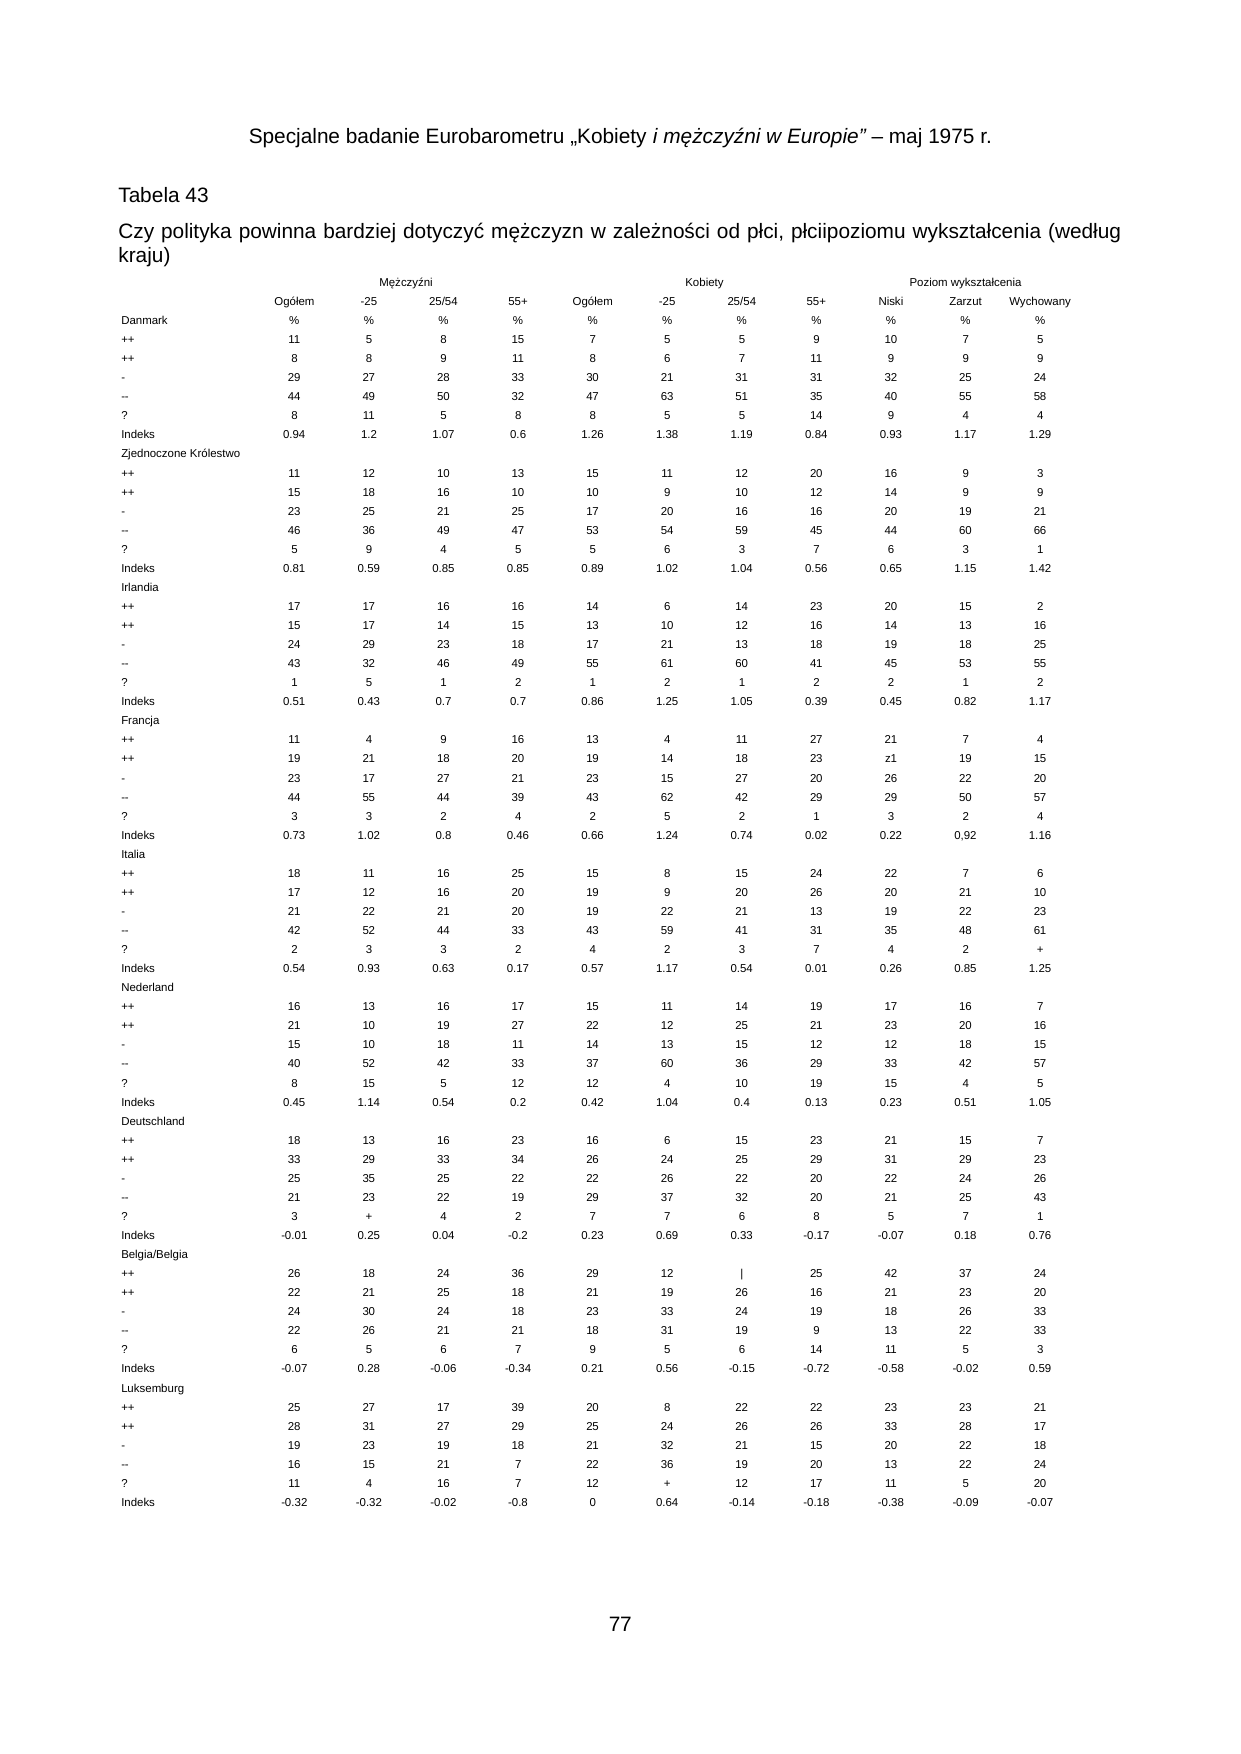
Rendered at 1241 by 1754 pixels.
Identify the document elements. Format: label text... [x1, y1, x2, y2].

table_cell Niski [854, 292, 928, 311]
table_cell 26 [257, 1264, 331, 1283]
table_cell 19 [257, 749, 331, 768]
table_cell ++ [118, 330, 257, 349]
table_cell 17 [555, 501, 630, 520]
table_cell 26 [704, 1416, 779, 1435]
table_cell Irlandia [118, 578, 257, 597]
table_cell 4 [331, 730, 406, 749]
table_cell 21 [331, 749, 406, 768]
table_cell 36 [630, 1455, 704, 1473]
table_cell 25 [481, 501, 555, 520]
table_cell 0,18 [928, 1226, 1003, 1245]
table_cell 21 [854, 1283, 928, 1302]
table_cell 25 [928, 1188, 1003, 1207]
table_cell 7 [1003, 1130, 1077, 1149]
table_cell 15 [630, 768, 704, 787]
table_cell 29 [331, 635, 406, 654]
table_cell 13 [555, 730, 630, 749]
table_cell 44 [257, 787, 331, 806]
table_cell [854, 578, 928, 597]
table_cell 8 [630, 1397, 704, 1416]
table_cell 2 [1003, 597, 1077, 616]
table_cell 0,13 [779, 1092, 853, 1111]
table_cell -- [118, 787, 257, 806]
table_cell [779, 1111, 853, 1130]
table_cell 0,54 [406, 1092, 481, 1111]
table_cell 21 [481, 768, 555, 787]
table_cell 41 [779, 654, 853, 673]
table_cell [704, 1245, 779, 1264]
table_cell 0,74 [704, 825, 779, 844]
table_cell 20 [1003, 1474, 1077, 1493]
table_cell [779, 578, 853, 597]
table_cell 20 [779, 768, 853, 787]
table_cell [630, 1111, 704, 1130]
table_cell 55 [331, 787, 406, 806]
table_cell 9 [331, 540, 406, 558]
table_cell - [118, 1035, 257, 1054]
table_cell 3 [331, 806, 406, 825]
table_cell -0,15 [704, 1359, 779, 1378]
table_cell 42 [406, 1054, 481, 1073]
table_cell 44 [406, 921, 481, 940]
table_cell 0,85 [928, 959, 1003, 978]
table_cell [854, 978, 928, 997]
table_cell [555, 978, 630, 997]
table_cell 26 [630, 1169, 704, 1188]
table_cell 13 [555, 616, 630, 635]
table_cell 2 [555, 806, 630, 825]
table_cell 9 [928, 482, 1003, 501]
table_cell 0,94 [257, 425, 331, 444]
table_cell 21 [704, 902, 779, 921]
table_cell 52 [331, 921, 406, 940]
table_cell 62 [630, 787, 704, 806]
table_cell 16 [928, 997, 1003, 1016]
table_cell 12 [481, 1073, 555, 1092]
table_cell 15 [1003, 749, 1077, 768]
table_cell 0,56 [779, 559, 853, 578]
table_cell 21 [1003, 501, 1077, 520]
table_cell 5 [928, 1340, 1003, 1359]
table_cell 10 [1003, 883, 1077, 902]
table_cell 0,93 [331, 959, 406, 978]
table_cell 39 [481, 787, 555, 806]
table_cell 0,64 [630, 1493, 704, 1512]
table_cell 5 [331, 330, 406, 349]
table_cell 27 [331, 1397, 406, 1416]
table_cell 7 [928, 1207, 1003, 1226]
table_cell 5 [928, 1474, 1003, 1493]
table_cell 26 [928, 1302, 1003, 1321]
table_cell [854, 1111, 928, 1130]
table_cell 4 [406, 540, 481, 558]
table_cell ++ [118, 1416, 257, 1435]
table_cell -- [118, 1321, 257, 1340]
table_cell 13 [331, 997, 406, 1016]
table_cell - [118, 635, 257, 654]
table_cell 1 [779, 806, 853, 825]
table_cell 10 [704, 482, 779, 501]
table_cell 11 [854, 1474, 928, 1493]
table_cell 18 [257, 864, 331, 883]
table_cell 6 [704, 1207, 779, 1226]
table_cell 15 [331, 1455, 406, 1473]
table_cell -25 [630, 292, 704, 311]
table_cell 23 [555, 1302, 630, 1321]
table_cell + [1003, 940, 1077, 959]
table_cell 32 [854, 368, 928, 387]
table_cell % [854, 311, 928, 330]
table_cell 1,17 [1003, 692, 1077, 711]
table_cell 0,73 [257, 825, 331, 844]
table_cell 19 [406, 1435, 481, 1454]
table_cell 4 [1003, 730, 1077, 749]
table_cell [854, 1378, 928, 1397]
table_cell 31 [779, 921, 853, 940]
table_cell 6 [630, 540, 704, 558]
table_cell 12 [854, 1035, 928, 1054]
table_cell 43 [1003, 1188, 1077, 1207]
table_cell 0,2 [481, 1092, 555, 1111]
table_cell 8 [257, 349, 331, 368]
table_cell [704, 978, 779, 997]
table_cell % [406, 311, 481, 330]
table_cell 13 [779, 902, 853, 921]
table_cell 2 [630, 940, 704, 959]
table_cell [406, 711, 481, 730]
table_cell 1,25 [630, 692, 704, 711]
table_cell 25 [779, 1264, 853, 1283]
table_cell 9 [779, 1321, 853, 1340]
table_cell 0,21 [555, 1359, 630, 1378]
table_cell ++ [118, 864, 257, 883]
table_cell ++ [118, 1130, 257, 1149]
table_cell 29 [928, 1150, 1003, 1168]
table_cell 0,85 [481, 559, 555, 578]
table_cell 21 [630, 635, 704, 654]
table_cell 0,57 [555, 959, 630, 978]
table_cell 2 [630, 673, 704, 692]
table_cell 22 [928, 1435, 1003, 1454]
table_cell - [118, 368, 257, 387]
table_cell 9 [630, 883, 704, 902]
table_cell 10 [406, 463, 481, 482]
table_cell 22 [928, 902, 1003, 921]
table_cell Danmark [118, 311, 257, 330]
table_cell 29 [555, 1188, 630, 1207]
table_cell ? [118, 806, 257, 825]
table_cell 19 [406, 1016, 481, 1035]
table_cell 36 [481, 1264, 555, 1283]
table_cell 2 [257, 940, 331, 959]
table_cell 0,04 [406, 1226, 481, 1245]
table_cell 8 [555, 349, 630, 368]
table_cell 12 [704, 1474, 779, 1493]
table_cell 33 [481, 368, 555, 387]
table_cell 7 [630, 1207, 704, 1226]
table_cell 47 [555, 387, 630, 406]
table_cell [1003, 1245, 1077, 1264]
table_cell 2 [406, 806, 481, 825]
table_cell 27 [481, 1016, 555, 1035]
table_cell 17 [1003, 1416, 1077, 1435]
table_cell 27 [406, 768, 481, 787]
table_cell 16 [704, 501, 779, 520]
table_cell 7 [928, 330, 1003, 349]
table_cell 3 [704, 540, 779, 558]
table_cell 45 [854, 654, 928, 673]
table_cell 61 [630, 654, 704, 673]
table_cell -- [118, 1188, 257, 1207]
table_cell [331, 845, 406, 863]
table_cell [555, 444, 630, 463]
table_cell 0,54 [704, 959, 779, 978]
table_cell 4 [928, 406, 1003, 425]
table_cell % [630, 311, 704, 330]
table_cell 24 [630, 1416, 704, 1435]
table_cell 50 [928, 787, 1003, 806]
table_cell 47 [481, 520, 555, 539]
table_cell [1003, 978, 1077, 997]
table_cell 23 [331, 1188, 406, 1207]
table_cell -0,02 [928, 1359, 1003, 1378]
table_cell 19 [854, 902, 928, 921]
table_cell 12 [630, 1264, 704, 1283]
table_cell 23 [928, 1397, 1003, 1416]
table_cell 29 [779, 1150, 853, 1168]
table_cell % [928, 311, 1003, 330]
table_cell 1 [1003, 1207, 1077, 1226]
table_cell ? [118, 540, 257, 558]
table_cell 44 [854, 520, 928, 539]
table_cell - [118, 1435, 257, 1454]
table_cell [406, 978, 481, 997]
table_cell [630, 578, 704, 597]
table_cell [331, 1245, 406, 1264]
table_cell 15 [555, 864, 630, 883]
table_cell Indeks [118, 425, 257, 444]
table_cell [555, 1378, 630, 1397]
table_cell 5 [331, 673, 406, 692]
table_cell 12 [331, 463, 406, 482]
table_cell 16 [854, 463, 928, 482]
table_cell 44 [257, 387, 331, 406]
table_cell -- [118, 1054, 257, 1073]
table_cell [257, 1378, 331, 1397]
table_cell ++ [118, 1150, 257, 1168]
table_cell 14 [854, 482, 928, 501]
table_cell 16 [555, 1130, 630, 1149]
table_cell [257, 845, 331, 863]
table_cell 0,7 [481, 692, 555, 711]
table_cell 22 [406, 1188, 481, 1207]
table_cell 12 [779, 482, 853, 501]
table_cell 4 [555, 940, 630, 959]
table_cell ++ [118, 463, 257, 482]
table_cell 6 [406, 1340, 481, 1359]
table_cell -0,07 [257, 1359, 331, 1378]
table_cell [854, 845, 928, 863]
table_cell 20 [481, 749, 555, 768]
table_cell 16 [1003, 616, 1077, 635]
table_cell 16 [406, 864, 481, 883]
table_cell 14 [704, 997, 779, 1016]
table_cell [481, 711, 555, 730]
table_cell 21 [257, 1188, 331, 1207]
table_cell 0,93 [854, 425, 928, 444]
table_cell 26 [854, 768, 928, 787]
table_cell Wychowany [1003, 292, 1077, 311]
table_cell [928, 845, 1003, 863]
table_cell 7 [928, 864, 1003, 883]
table_cell [928, 578, 1003, 597]
table_cell 10 [555, 482, 630, 501]
table_cell Indeks [118, 1493, 257, 1512]
table_cell 10 [481, 482, 555, 501]
table_cell 33 [1003, 1321, 1077, 1340]
table_cell [928, 1111, 1003, 1130]
table_cell 7 [704, 349, 779, 368]
table_cell 57 [1003, 1054, 1077, 1073]
table_cell 29 [779, 1054, 853, 1073]
table_cell 1,05 [704, 692, 779, 711]
table_cell 16 [779, 501, 853, 520]
table_cell 26 [1003, 1169, 1077, 1188]
table_cell 43 [555, 921, 630, 940]
table_cell - [118, 501, 257, 520]
table_cell 25 [704, 1016, 779, 1035]
table_cell 0,84 [779, 425, 853, 444]
table_cell [1003, 1378, 1077, 1397]
table_cell 25 [406, 1169, 481, 1188]
table_cell 54 [630, 520, 704, 539]
table_cell 1 [1003, 540, 1077, 558]
table_cell 10 [704, 1073, 779, 1092]
table_cell 25 [257, 1169, 331, 1188]
table_cell 5 [630, 406, 704, 425]
table_cell 21 [555, 1283, 630, 1302]
table_cell 28 [406, 368, 481, 387]
table_cell 22 [257, 1321, 331, 1340]
table_cell 33 [257, 1150, 331, 1168]
table_cell 13 [630, 1035, 704, 1054]
table_cell 24 [406, 1264, 481, 1283]
table_cell 20 [854, 501, 928, 520]
table_cell ++ [118, 730, 257, 749]
table_cell [928, 1245, 1003, 1264]
table_cell [331, 711, 406, 730]
table_cell 16 [406, 997, 481, 1016]
table_cell 18 [481, 1302, 555, 1321]
table_cell 9 [1003, 482, 1077, 501]
table_cell 9 [928, 349, 1003, 368]
table_cell ? [118, 1340, 257, 1359]
table_cell 8 [257, 406, 331, 425]
table_cell 18 [481, 635, 555, 654]
table_cell 60 [928, 520, 1003, 539]
table_cell Deutschland [118, 1111, 257, 1130]
table_cell 2 [928, 806, 1003, 825]
table_cell 29 [331, 1150, 406, 1168]
table_cell - [118, 1169, 257, 1188]
table_cell ? [118, 673, 257, 692]
table_cell 1,04 [630, 1092, 704, 1111]
table_cell [779, 1245, 853, 1264]
table_cell 35 [854, 921, 928, 940]
table_cell 15 [704, 1130, 779, 1149]
table_cell 40 [854, 387, 928, 406]
table_cell 29 [779, 787, 853, 806]
table_cell 0,25 [331, 1226, 406, 1245]
table_cell [406, 444, 481, 463]
table_cell 20 [854, 597, 928, 616]
table_cell 14 [704, 597, 779, 616]
table_cell Francja [118, 711, 257, 730]
table_cell 21 [406, 1321, 481, 1340]
table_cell 37 [555, 1054, 630, 1073]
table_cell 15 [928, 1130, 1003, 1149]
table_cell 17 [779, 1474, 853, 1493]
table_cell Ogółem [555, 292, 630, 311]
table_cell 27 [406, 1416, 481, 1435]
table_cell [331, 444, 406, 463]
table_cell 5 [555, 540, 630, 558]
table_cell 22 [630, 902, 704, 921]
table_cell 0,23 [854, 1092, 928, 1111]
table_cell 9 [854, 349, 928, 368]
table_cell % [555, 311, 630, 330]
table_cell 5 [630, 1340, 704, 1359]
table_cell 21 [257, 902, 331, 921]
table_cell 1 [928, 673, 1003, 692]
table_cell ? [118, 406, 257, 425]
table_cell 22 [481, 1169, 555, 1188]
table_cell 9 [406, 349, 481, 368]
table_cell [406, 1111, 481, 1130]
table_cell 19 [555, 883, 630, 902]
table_cell ? [118, 1207, 257, 1226]
table_cell 22 [928, 1321, 1003, 1340]
table_cell 46 [406, 654, 481, 673]
table_cell [331, 1378, 406, 1397]
table_cell 37 [630, 1188, 704, 1207]
table_cell 2 [1003, 673, 1077, 692]
table_cell 4 [481, 806, 555, 825]
table_cell [630, 978, 704, 997]
table_cell ? [118, 940, 257, 959]
table_cell 25 [555, 1416, 630, 1435]
table_cell | [704, 1264, 779, 1283]
table_cell 3 [1003, 463, 1077, 482]
table_cell 21 [779, 1016, 853, 1035]
table_cell 23 [257, 501, 331, 520]
table_cell 6 [704, 1340, 779, 1359]
table_cell ? [118, 1073, 257, 1092]
table_cell 32 [630, 1435, 704, 1454]
table_cell 27 [331, 368, 406, 387]
table_cell 60 [630, 1054, 704, 1073]
table_cell 22 [928, 768, 1003, 787]
table_cell 25 [704, 1150, 779, 1168]
table_cell 5 [630, 806, 704, 825]
table_cell 31 [331, 1416, 406, 1435]
table_cell 13 [854, 1455, 928, 1473]
table_cell 21 [704, 1435, 779, 1454]
table_cell 1,15 [928, 559, 1003, 578]
table_cell 4 [854, 940, 928, 959]
table_cell -0,09 [928, 1493, 1003, 1512]
table_cell 10 [331, 1016, 406, 1035]
table_cell 19 [779, 1302, 853, 1321]
table_cell [779, 444, 853, 463]
table_cell 21 [257, 1016, 331, 1035]
table_cell + [630, 1474, 704, 1493]
table_cell 1,17 [630, 959, 704, 978]
table_cell 4 [928, 1073, 1003, 1092]
table_cell 36 [331, 520, 406, 539]
table_cell 20 [1003, 768, 1077, 787]
table_cell 0,02 [779, 825, 853, 844]
table_cell Italia [118, 845, 257, 863]
table_cell 8 [331, 349, 406, 368]
table_cell 23 [779, 597, 853, 616]
table_cell 0,46 [481, 825, 555, 844]
table_cell [555, 1245, 630, 1264]
table_cell 0,26 [854, 959, 928, 978]
table_cell 49 [331, 387, 406, 406]
table_cell 12 [555, 1474, 630, 1493]
table_cell 0,4 [704, 1092, 779, 1111]
table_cell 32 [704, 1188, 779, 1207]
table_cell 1,19 [704, 425, 779, 444]
table_cell [1003, 444, 1077, 463]
table_cell [406, 1378, 481, 1397]
table_cell 26 [704, 1283, 779, 1302]
table_cell 17 [331, 768, 406, 787]
table_cell 13 [854, 1321, 928, 1340]
table_cell 28 [928, 1416, 1003, 1435]
table_cell 20 [481, 902, 555, 921]
table_cell 18 [1003, 1435, 1077, 1454]
table_cell 31 [854, 1150, 928, 1168]
table_cell 23 [928, 1283, 1003, 1302]
table_cell 16 [406, 482, 481, 501]
table_cell 5 [704, 330, 779, 349]
table_cell 11 [331, 406, 406, 425]
table_cell 66 [1003, 520, 1077, 539]
table_cell 42 [928, 1054, 1003, 1073]
table_cell ++ [118, 1264, 257, 1283]
table_cell 21 [406, 902, 481, 921]
table_cell 39 [481, 1397, 555, 1416]
table_cell 12 [704, 463, 779, 482]
table_cell 3 [928, 540, 1003, 558]
table_cell 9 [779, 330, 853, 349]
table_cell 0,42 [555, 1092, 630, 1111]
table_cell [779, 978, 853, 997]
table_cell 0,66 [555, 825, 630, 844]
table_cell 23 [854, 1397, 928, 1416]
table_cell -0,02 [406, 1493, 481, 1512]
table_cell 35 [331, 1169, 406, 1188]
table_cell 24 [928, 1169, 1003, 1188]
table_cell - [118, 1302, 257, 1321]
table_cell 20 [779, 463, 853, 482]
table_cell 24 [406, 1302, 481, 1321]
table_cell 0,51 [928, 1092, 1003, 1111]
table_cell 0,43 [331, 692, 406, 711]
table_cell 53 [928, 654, 1003, 673]
table_cell 3 [406, 940, 481, 959]
table_cell [406, 845, 481, 863]
table_cell 8 [406, 330, 481, 349]
table_cell [704, 845, 779, 863]
table_cell 16 [257, 1455, 331, 1473]
table_cell 2 [779, 673, 853, 692]
table_cell 21 [1003, 1397, 1077, 1416]
table_cell 3 [331, 940, 406, 959]
table_cell 0,54 [257, 959, 331, 978]
table_cell 18 [331, 1264, 406, 1283]
table_cell 0,33 [704, 1226, 779, 1245]
table_cell 33 [481, 1054, 555, 1073]
table_cell [854, 1245, 928, 1264]
table_cell 3 [257, 806, 331, 825]
table_cell 0,86 [555, 692, 630, 711]
table_cell [630, 444, 704, 463]
table_cell 0,7 [406, 692, 481, 711]
table_cell % [331, 311, 406, 330]
table_cell 7 [779, 540, 853, 558]
table_cell 42 [257, 921, 331, 940]
table_cell -0,2 [481, 1226, 555, 1245]
table_cell [779, 711, 853, 730]
text Czy polityka powinna bardziej dotyczyć mężczyzn w zależności od płci, płciipoziomu wykształcenia (według kraju) [118, 219, 1122, 267]
table_cell Indeks [118, 1226, 257, 1245]
table_cell 5 [704, 406, 779, 425]
table_cell 19 [704, 1321, 779, 1340]
table_cell 1,29 [1003, 425, 1077, 444]
table_cell 2 [481, 1207, 555, 1226]
table_cell 33 [630, 1302, 704, 1321]
table_cell [928, 1378, 1003, 1397]
table_cell -0,72 [779, 1359, 853, 1378]
table_cell 0,69 [630, 1226, 704, 1245]
table_cell 5 [406, 1073, 481, 1092]
table_cell 5 [854, 1207, 928, 1226]
table_cell 19 [928, 749, 1003, 768]
table_cell 23 [257, 768, 331, 787]
table_cell 24 [1003, 368, 1077, 387]
table_cell 11 [257, 1474, 331, 1493]
table_cell 7 [928, 730, 1003, 749]
table_cell 41 [704, 921, 779, 940]
table_cell 10 [331, 1035, 406, 1054]
table_cell 43 [555, 787, 630, 806]
table_cell 17 [854, 997, 928, 1016]
table_cell 3 [257, 1207, 331, 1226]
table_cell 11 [704, 730, 779, 749]
table_cell 9 [928, 463, 1003, 482]
table_cell 19 [257, 1435, 331, 1454]
table_cell 29 [555, 1264, 630, 1283]
table_cell 12 [331, 883, 406, 902]
table_cell 61 [1003, 921, 1077, 940]
table_header Mężczyźni [257, 273, 555, 292]
table_cell ++ [118, 597, 257, 616]
table_cell 0,81 [257, 559, 331, 578]
table_cell % [257, 311, 331, 330]
table_cell 31 [630, 1321, 704, 1340]
table_cell 20 [854, 883, 928, 902]
table_cell 11 [630, 997, 704, 1016]
table_cell 15 [555, 463, 630, 482]
table_cell 24 [1003, 1455, 1077, 1473]
table_cell 6 [630, 1130, 704, 1149]
table_cell 9 [630, 482, 704, 501]
table_cell 15 [1003, 1035, 1077, 1054]
table_cell 49 [406, 520, 481, 539]
table_cell -0,17 [779, 1226, 853, 1245]
table_cell Indeks [118, 559, 257, 578]
table_cell 20 [704, 883, 779, 902]
table_cell -- [118, 921, 257, 940]
table_cell 51 [704, 387, 779, 406]
table_cell 19 [555, 902, 630, 921]
table_cell 25 [481, 864, 555, 883]
table_cell 8 [630, 864, 704, 883]
table_cell 21 [928, 883, 1003, 902]
table_cell 29 [257, 368, 331, 387]
table_cell 9 [1003, 349, 1077, 368]
table_cell 42 [854, 1264, 928, 1283]
table_cell 11 [630, 463, 704, 482]
table_cell 9 [406, 730, 481, 749]
table_cell 17 [481, 997, 555, 1016]
table_cell [331, 978, 406, 997]
table_cell -0,58 [854, 1359, 928, 1378]
table_cell 0,59 [1003, 1359, 1077, 1378]
table_cell 16 [406, 1474, 481, 1493]
table_cell 1,25 [1003, 959, 1077, 978]
table_cell 13 [704, 635, 779, 654]
table_cell [481, 978, 555, 997]
table_cell 1,42 [1003, 559, 1077, 578]
table_header Kobiety [555, 273, 853, 292]
table_cell 18 [779, 635, 853, 654]
table_cell 0,23 [555, 1226, 630, 1245]
table_cell - [118, 902, 257, 921]
table_cell [854, 444, 928, 463]
table_cell 17 [331, 597, 406, 616]
table_cell 34 [481, 1150, 555, 1168]
table_cell ++ [118, 616, 257, 635]
table_cell 15 [854, 1073, 928, 1092]
table_cell 28 [257, 1416, 331, 1435]
table_cell 11 [481, 349, 555, 368]
table_cell 27 [704, 768, 779, 787]
table_cell 1,38 [630, 425, 704, 444]
table_cell [555, 845, 630, 863]
table_cell 1,26 [555, 425, 630, 444]
table_cell 12 [555, 1073, 630, 1092]
table_cell z1 [854, 749, 928, 768]
table_cell 16 [257, 997, 331, 1016]
table_cell 31 [704, 368, 779, 387]
table_cell 40 [257, 1054, 331, 1073]
table_cell 1,14 [331, 1092, 406, 1111]
table_cell 0,45 [257, 1092, 331, 1111]
table_cell 26 [555, 1150, 630, 1168]
table_cell 1 [704, 673, 779, 692]
table_cell 18 [555, 1321, 630, 1340]
table_cell 55+ [779, 292, 853, 311]
table_cell [928, 978, 1003, 997]
table_cell [704, 711, 779, 730]
table_cell [406, 578, 481, 597]
table_cell 3 [854, 806, 928, 825]
table_cell 16 [1003, 1016, 1077, 1035]
table_cell 19 [481, 1188, 555, 1207]
table_cell 14 [406, 616, 481, 635]
table_cell 15 [704, 1035, 779, 1054]
table_cell 13 [928, 616, 1003, 635]
table_cell 21 [331, 1283, 406, 1302]
table_cell 22 [555, 1455, 630, 1473]
table_cell 24 [1003, 1264, 1077, 1283]
table_cell [257, 978, 331, 997]
table_cell 14 [555, 1035, 630, 1054]
table_cell 0,17 [481, 959, 555, 978]
table_cell % [1003, 311, 1077, 330]
table_cell 44 [406, 787, 481, 806]
table_cell [1003, 845, 1077, 863]
table_cell 16 [406, 883, 481, 902]
table_cell Belgia/Belgia [118, 1245, 257, 1264]
table_cell % [704, 311, 779, 330]
table_cell 14 [555, 597, 630, 616]
table_cell [704, 578, 779, 597]
table_cell 4 [630, 730, 704, 749]
table_cell -25 [331, 292, 406, 311]
table_cell 16 [779, 1283, 853, 1302]
table_cell 21 [481, 1321, 555, 1340]
table_cell % [481, 311, 555, 330]
table_cell 0,59 [331, 559, 406, 578]
table_cell [630, 1378, 704, 1397]
table_cell 4 [630, 1073, 704, 1092]
table_cell 2 [704, 806, 779, 825]
table_cell 18 [257, 1130, 331, 1149]
table_cell 6 [1003, 864, 1077, 883]
table_cell [779, 845, 853, 863]
table_cell -0,8 [481, 1493, 555, 1512]
table_cell 23 [481, 1130, 555, 1149]
table_cell 33 [406, 1150, 481, 1168]
table_header [118, 273, 257, 292]
table_cell Zjednoczone Królestwo [118, 444, 331, 463]
table_cell 23 [854, 1016, 928, 1035]
table_cell 25 [406, 1283, 481, 1302]
table_cell -0,01 [257, 1226, 331, 1245]
table_cell 20 [555, 1397, 630, 1416]
table_cell 26 [331, 1321, 406, 1340]
table_cell [928, 711, 1003, 730]
table_cell [257, 1111, 331, 1130]
table_cell 25 [331, 501, 406, 520]
table_cell 0,92 [928, 825, 1003, 844]
table_cell 15 [704, 864, 779, 883]
table_cell 29 [481, 1416, 555, 1435]
table_cell 25/54 [406, 292, 481, 311]
table_cell ++ [118, 1397, 257, 1416]
table_cell 21 [854, 730, 928, 749]
table_cell 5 [257, 540, 331, 558]
table_cell [481, 1111, 555, 1130]
table_cell 11 [779, 349, 853, 368]
table_cell -0,07 [854, 1226, 928, 1245]
table_header Poziom wykształcenia [854, 273, 1077, 292]
table_cell 0,45 [854, 692, 928, 711]
table_cell 3 [704, 940, 779, 959]
table_cell [118, 292, 257, 311]
table_cell 20 [779, 1188, 853, 1207]
table_cell 55 [1003, 654, 1077, 673]
table_cell 33 [854, 1416, 928, 1435]
table_cell 15 [481, 616, 555, 635]
table_cell - [118, 768, 257, 787]
text Tabela 43 [118, 183, 1122, 207]
table_cell 17 [257, 883, 331, 902]
table_cell 27 [779, 730, 853, 749]
table_cell 12 [704, 616, 779, 635]
table_cell + [331, 1207, 406, 1226]
table_cell 1,16 [1003, 825, 1077, 844]
table_cell 19 [854, 635, 928, 654]
table_cell 20 [630, 501, 704, 520]
table_cell 1,02 [331, 825, 406, 844]
table_cell 14 [779, 406, 853, 425]
table_cell [555, 1111, 630, 1130]
table_cell 7 [481, 1474, 555, 1493]
table_cell ? [118, 1474, 257, 1493]
table_cell 12 [630, 1016, 704, 1035]
table_cell 0,82 [928, 692, 1003, 711]
table_cell [555, 711, 630, 730]
table_cell 0,22 [854, 825, 928, 844]
table_cell ++ [118, 349, 257, 368]
table_cell 50 [406, 387, 481, 406]
table_cell 10 [854, 330, 928, 349]
table_cell 19 [630, 1283, 704, 1302]
table_cell 59 [630, 921, 704, 940]
table_cell 30 [555, 368, 630, 387]
table_cell 22 [779, 1397, 853, 1416]
table_cell 55+ [481, 292, 555, 311]
table_cell 18 [406, 749, 481, 768]
table_cell 48 [928, 921, 1003, 940]
table_cell 25 [1003, 635, 1077, 654]
table_cell 16 [481, 730, 555, 749]
table_cell 18 [854, 1302, 928, 1321]
table_cell 19 [779, 997, 853, 1016]
table_cell 23 [1003, 1150, 1077, 1168]
table_cell 1,05 [1003, 1092, 1077, 1111]
table_cell 0,89 [555, 559, 630, 578]
table_cell [630, 1245, 704, 1264]
table_cell Indeks [118, 825, 257, 844]
table_cell [1003, 711, 1077, 730]
table_cell 25 [928, 368, 1003, 387]
table_cell Indeks [118, 1359, 257, 1378]
table_cell [331, 1111, 406, 1130]
table_cell 20 [779, 1455, 853, 1473]
table_cell 4 [331, 1474, 406, 1493]
table_cell 20 [779, 1169, 853, 1188]
table_cell 20 [1003, 1283, 1077, 1302]
table_cell -0,34 [481, 1359, 555, 1378]
table_cell 55 [928, 387, 1003, 406]
table_cell 17 [331, 616, 406, 635]
table_cell 22 [704, 1169, 779, 1188]
table_cell 18 [928, 1035, 1003, 1054]
table_cell 15 [331, 1073, 406, 1092]
table_cell 0,28 [331, 1359, 406, 1378]
table_cell [406, 1245, 481, 1264]
table_cell 59 [704, 520, 779, 539]
table_cell 1 [257, 673, 331, 692]
table_cell [555, 578, 630, 597]
table_cell 22 [331, 902, 406, 921]
table_cell 24 [704, 1302, 779, 1321]
table_cell 46 [257, 520, 331, 539]
table_cell -0,06 [406, 1359, 481, 1378]
table_cell 21 [854, 1130, 928, 1149]
table_cell [257, 711, 331, 730]
table_cell 17 [406, 1397, 481, 1416]
table_cell 6 [630, 597, 704, 616]
table_cell % [779, 311, 853, 330]
table_cell 8 [779, 1207, 853, 1226]
table_cell 16 [406, 597, 481, 616]
table_cell 22 [555, 1016, 630, 1035]
table_cell 15 [481, 330, 555, 349]
table_cell 7 [779, 940, 853, 959]
table_cell 15 [928, 597, 1003, 616]
table_cell 19 [928, 501, 1003, 520]
table_cell 3 [1003, 1340, 1077, 1359]
table_cell 0,56 [630, 1359, 704, 1378]
table_cell 5 [481, 540, 555, 558]
table_cell [481, 578, 555, 597]
table_cell 33 [1003, 1302, 1077, 1321]
table_cell 29 [854, 787, 928, 806]
table_cell [704, 1111, 779, 1130]
table_cell 23 [331, 1435, 406, 1454]
table_cell [704, 1378, 779, 1397]
table_cell ++ [118, 883, 257, 902]
table_cell 21 [630, 368, 704, 387]
table_cell -0,18 [779, 1493, 853, 1512]
table_cell 57 [1003, 787, 1077, 806]
table_cell 11 [854, 1340, 928, 1359]
table_cell 14 [630, 749, 704, 768]
table_cell 21 [854, 1188, 928, 1207]
table_cell 15 [555, 997, 630, 1016]
table_cell 42 [704, 787, 779, 806]
table_cell 19 [555, 749, 630, 768]
table_cell 18 [704, 749, 779, 768]
table_cell 15 [779, 1435, 853, 1454]
table_cell 7 [481, 1455, 555, 1473]
table_cell 0 [555, 1493, 630, 1512]
table_cell ++ [118, 1016, 257, 1035]
table_cell 53 [555, 520, 630, 539]
table_cell 23 [555, 768, 630, 787]
table_cell [854, 711, 928, 730]
table_cell 10 [630, 616, 704, 635]
table_cell [331, 578, 406, 597]
table_cell 11 [257, 730, 331, 749]
table_cell [1003, 1111, 1077, 1130]
table_cell [481, 1378, 555, 1397]
table_cell 52 [331, 1054, 406, 1073]
table_cell 24 [257, 635, 331, 654]
table_cell Ogółem [257, 292, 331, 311]
table_cell 2 [481, 673, 555, 692]
table_cell 18 [481, 1435, 555, 1454]
table_cell 0,63 [406, 959, 481, 978]
table_cell [704, 444, 779, 463]
table_cell 11 [257, 330, 331, 349]
table_cell [928, 444, 1003, 463]
table_cell 25/54 [704, 292, 779, 311]
table_cell 58 [1003, 387, 1077, 406]
table_cell 18 [928, 635, 1003, 654]
table_cell 37 [928, 1264, 1003, 1283]
table_cell Indeks [118, 692, 257, 711]
table_cell 15 [257, 616, 331, 635]
table_cell Luksemburg [118, 1378, 257, 1397]
table_cell 1 [406, 673, 481, 692]
table_cell 55 [555, 654, 630, 673]
table_cell ++ [118, 749, 257, 768]
table_cell 22 [928, 1455, 1003, 1473]
table_cell 1 [555, 673, 630, 692]
table_cell 9 [854, 406, 928, 425]
table_cell Nederland [118, 978, 257, 997]
table_cell 15 [257, 482, 331, 501]
table_cell 22 [555, 1169, 630, 1188]
table_cell 16 [406, 1130, 481, 1149]
table_cell 1,04 [704, 559, 779, 578]
table_cell 0,76 [1003, 1226, 1077, 1245]
table_cell 0,6 [481, 425, 555, 444]
table_cell ++ [118, 997, 257, 1016]
table_cell 6 [630, 349, 704, 368]
table_cell 20 [928, 1016, 1003, 1035]
table_cell 7 [1003, 997, 1077, 1016]
table_cell 8 [257, 1073, 331, 1092]
table_cell 12 [779, 1035, 853, 1054]
table_cell [257, 1245, 331, 1264]
table_cell 23 [779, 749, 853, 768]
table_cell [481, 444, 555, 463]
table_cell 11 [481, 1035, 555, 1054]
table_cell 1,02 [630, 559, 704, 578]
table_cell 31 [779, 368, 853, 387]
table_cell 33 [854, 1054, 928, 1073]
table_cell 4 [1003, 406, 1077, 425]
table_cell 22 [854, 1169, 928, 1188]
table_cell 1,17 [928, 425, 1003, 444]
table_cell 0,51 [257, 692, 331, 711]
table_cell 0,65 [854, 559, 928, 578]
table_cell 20 [854, 1435, 928, 1454]
table_cell 22 [854, 864, 928, 883]
table_cell 0,39 [779, 692, 853, 711]
table_cell -0,07 [1003, 1493, 1077, 1512]
table_cell Indeks [118, 959, 257, 978]
table_cell 16 [779, 616, 853, 635]
table_cell -- [118, 387, 257, 406]
table_cell 4 [406, 1207, 481, 1226]
table_cell 7 [481, 1340, 555, 1359]
table_cell -0,14 [704, 1493, 779, 1512]
table_cell 22 [704, 1397, 779, 1416]
table_cell 25 [257, 1397, 331, 1416]
table_cell 20 [481, 883, 555, 902]
table_cell 21 [406, 1455, 481, 1473]
table_cell 1,07 [406, 425, 481, 444]
table_cell 18 [406, 1035, 481, 1054]
table_cell 17 [555, 635, 630, 654]
table_cell 7 [555, 1207, 630, 1226]
table_cell 6 [854, 540, 928, 558]
table_cell 2 [928, 940, 1003, 959]
table_cell 18 [481, 1283, 555, 1302]
table_cell 8 [481, 406, 555, 425]
table_cell 21 [406, 501, 481, 520]
table_cell 6 [257, 1340, 331, 1359]
table_cell 49 [481, 654, 555, 673]
table_cell 36 [704, 1054, 779, 1073]
table_cell 0,8 [406, 825, 481, 844]
table_cell 33 [481, 921, 555, 940]
table_cell [1003, 578, 1077, 597]
table_cell 1,24 [630, 825, 704, 844]
table_cell 24 [257, 1302, 331, 1321]
table_cell 35 [779, 387, 853, 406]
table_cell -0,32 [257, 1493, 331, 1512]
table_cell 9 [555, 1340, 630, 1359]
table_cell ++ [118, 1283, 257, 1302]
table_cell 22 [257, 1283, 331, 1302]
table_cell 2 [854, 673, 928, 692]
table_cell 23 [1003, 902, 1077, 921]
table_cell 14 [779, 1340, 853, 1359]
table_cell 1,2 [331, 425, 406, 444]
table_cell 32 [481, 387, 555, 406]
table_cell -- [118, 654, 257, 673]
table_cell 24 [779, 864, 853, 883]
table_cell 4 [1003, 806, 1077, 825]
table_cell 0,85 [406, 559, 481, 578]
table_cell 2 [481, 940, 555, 959]
table_cell -- [118, 1455, 257, 1473]
table_cell 5 [630, 330, 704, 349]
table_cell -- [118, 520, 257, 539]
table_cell 26 [779, 1416, 853, 1435]
table_cell 14 [854, 616, 928, 635]
table_cell [481, 845, 555, 863]
table_cell ++ [118, 482, 257, 501]
table_cell 32 [331, 654, 406, 673]
table_cell 45 [779, 520, 853, 539]
table_cell 11 [331, 864, 406, 883]
table_cell [630, 711, 704, 730]
table_cell 19 [779, 1073, 853, 1092]
table_cell [257, 578, 331, 597]
table_cell 8 [555, 406, 630, 425]
table_cell 43 [257, 654, 331, 673]
table_cell 60 [704, 654, 779, 673]
table_cell 23 [779, 1130, 853, 1149]
table_cell 7 [555, 330, 630, 349]
table_cell -0,38 [854, 1493, 928, 1512]
table_cell 19 [704, 1455, 779, 1473]
table_cell 23 [406, 635, 481, 654]
table_cell 30 [331, 1302, 406, 1321]
table_cell [630, 845, 704, 863]
table_cell Zarzut [928, 292, 1003, 311]
table_cell [779, 1378, 853, 1397]
table_cell 16 [481, 597, 555, 616]
table_cell 13 [331, 1130, 406, 1149]
table_cell Indeks [118, 1092, 257, 1111]
table_cell 21 [555, 1435, 630, 1454]
table_cell 5 [1003, 330, 1077, 349]
table_cell 5 [1003, 1073, 1077, 1092]
table_cell 5 [406, 406, 481, 425]
table_cell 11 [257, 463, 331, 482]
table_cell 0,01 [779, 959, 853, 978]
table_cell 26 [779, 883, 853, 902]
table_cell 15 [257, 1035, 331, 1054]
table_cell 24 [630, 1150, 704, 1168]
table_cell 13 [481, 463, 555, 482]
table_cell 5 [331, 1340, 406, 1359]
table_cell 17 [257, 597, 331, 616]
table_cell -0,32 [331, 1493, 406, 1512]
table_cell 18 [331, 482, 406, 501]
table_cell [481, 1245, 555, 1264]
table_cell 63 [630, 387, 704, 406]
